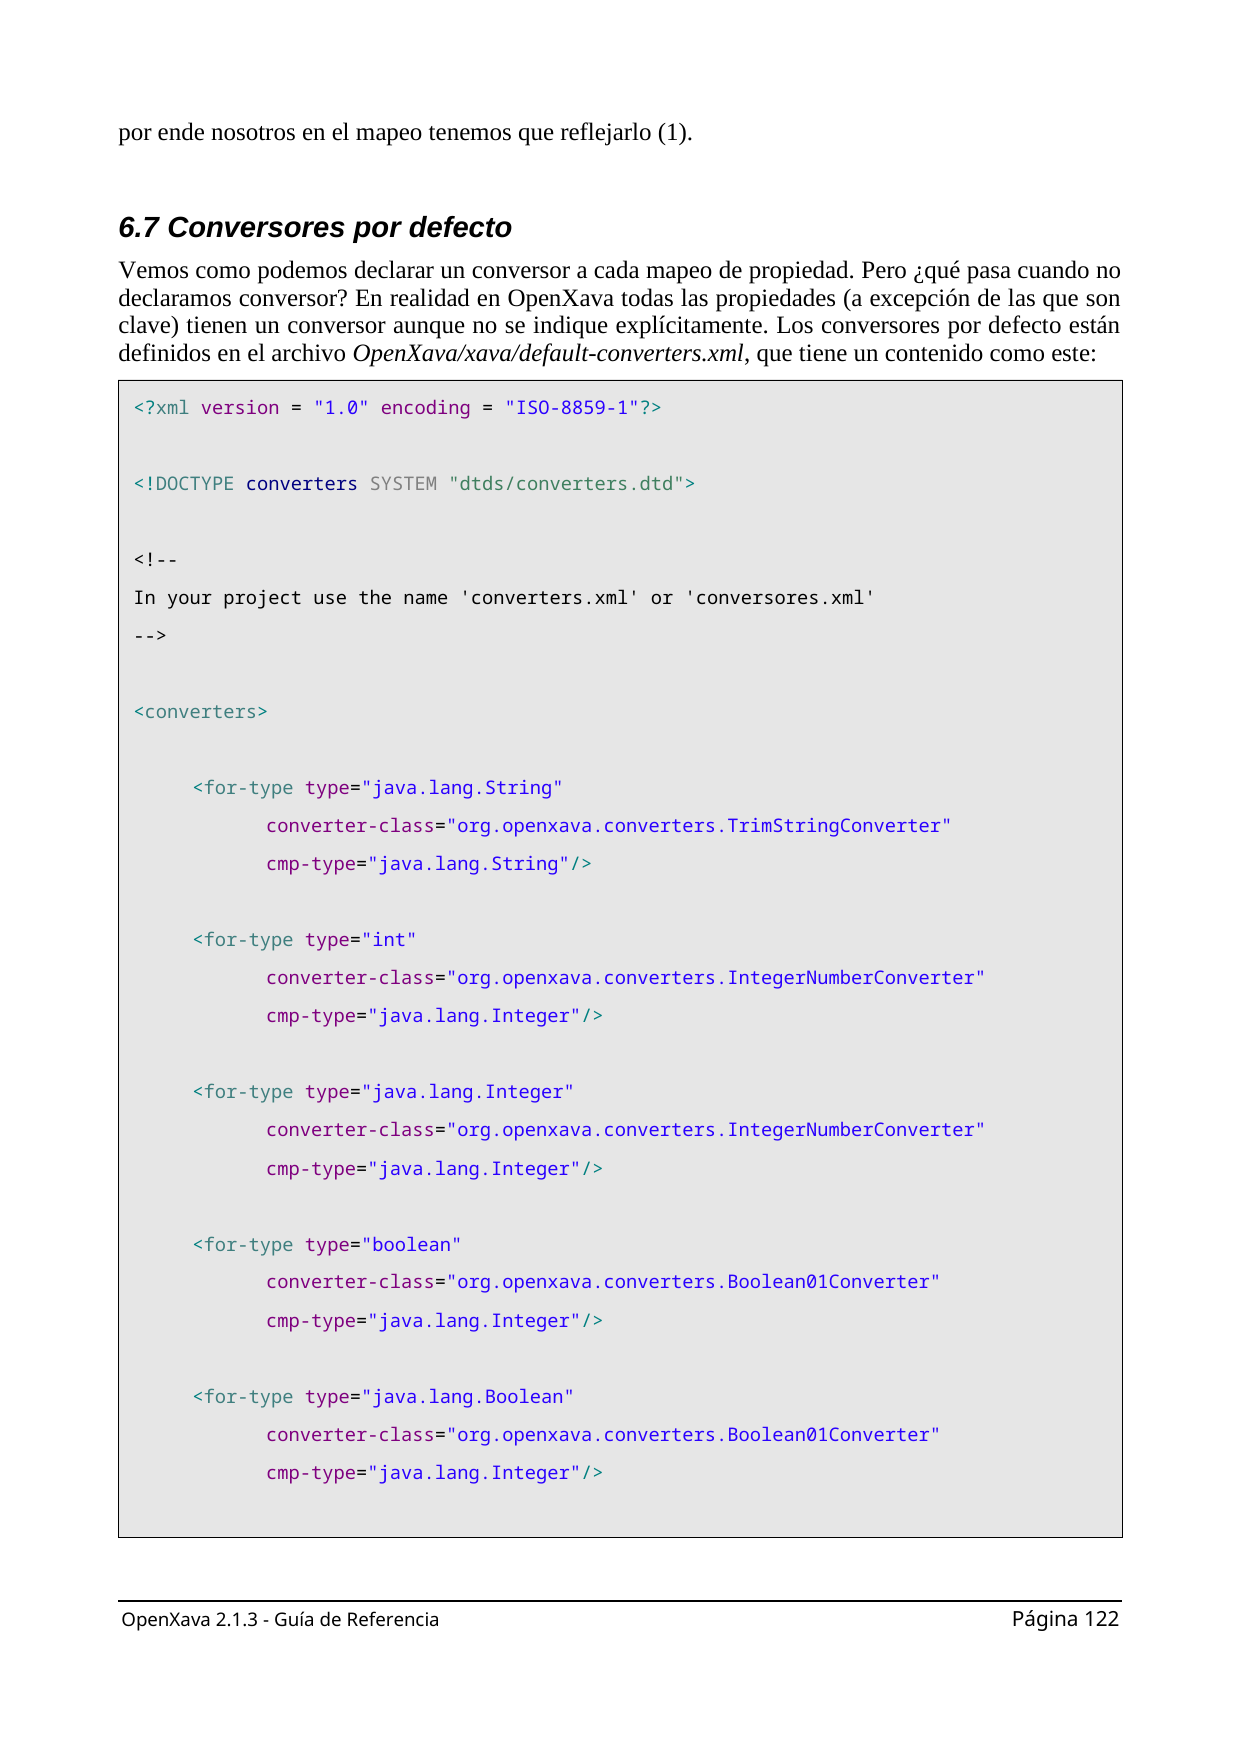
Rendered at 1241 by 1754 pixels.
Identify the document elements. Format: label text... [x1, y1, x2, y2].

text Vemos como podemos declarar un conversor a cada mapeo de propiedad. Pero ¿qué pasa cuando no declaramos conversor? En realidad en OpenXava todas las propiedades (a excepción de las que son clave) tienen un conversor aunque no se indique explícitamente. Los conversores por defecto están definidos en el archivo OpenXava/xava/default-converters.xml, que tiene un contenido como este: [118, 256, 1122, 367]
text cmp-type="java.lang.Integer"/> [119, 1292, 1122, 1330]
text <for-type type="int" [119, 912, 1122, 950]
text <!-- [119, 532, 1122, 570]
text cmp-type="java.lang.Integer"/> [119, 988, 1122, 1026]
text <for-type type="java.lang.Integer" [119, 1064, 1122, 1102]
text <?xml version = "1.0" encoding = "ISO-8859-1"?> [119, 381, 1122, 418]
text converter-class="org.openxava.converters.Boolean01Converter" [119, 1254, 1122, 1292]
text <converters> [119, 684, 1122, 722]
text <!DOCTYPE converters SYSTEM "dtds/converters.dtd"> [119, 456, 1122, 494]
text cmp-type="java.lang.Integer"/> [119, 1444, 1122, 1482]
text <for-type type="java.lang.Boolean" [119, 1368, 1122, 1406]
text In your project use the name 'converters.xml' or 'conversores.xml' [119, 570, 1122, 608]
text converter-class="org.openxava.converters.IntegerNumberConverter" [119, 1102, 1122, 1140]
text por ende nosotros en el mapeo tenemos que reflejarlo (1). [118, 118, 1122, 146]
text converter-class="org.openxava.converters.IntegerNumberConverter" [119, 950, 1122, 988]
text converter-class="org.openxava.converters.Boolean01Converter" [119, 1406, 1122, 1444]
text --> [119, 608, 1122, 646]
text cmp-type="java.lang.Integer"/> [119, 1140, 1122, 1178]
text cmp-type="java.lang.String"/> [119, 836, 1122, 874]
text converter-class="org.openxava.converters.TrimStringConverter" [119, 798, 1122, 836]
text <for-type type="java.lang.String" [119, 760, 1122, 798]
text <for-type type="boolean" [119, 1216, 1122, 1254]
subtitle Conversores por defecto [118, 211, 1122, 244]
